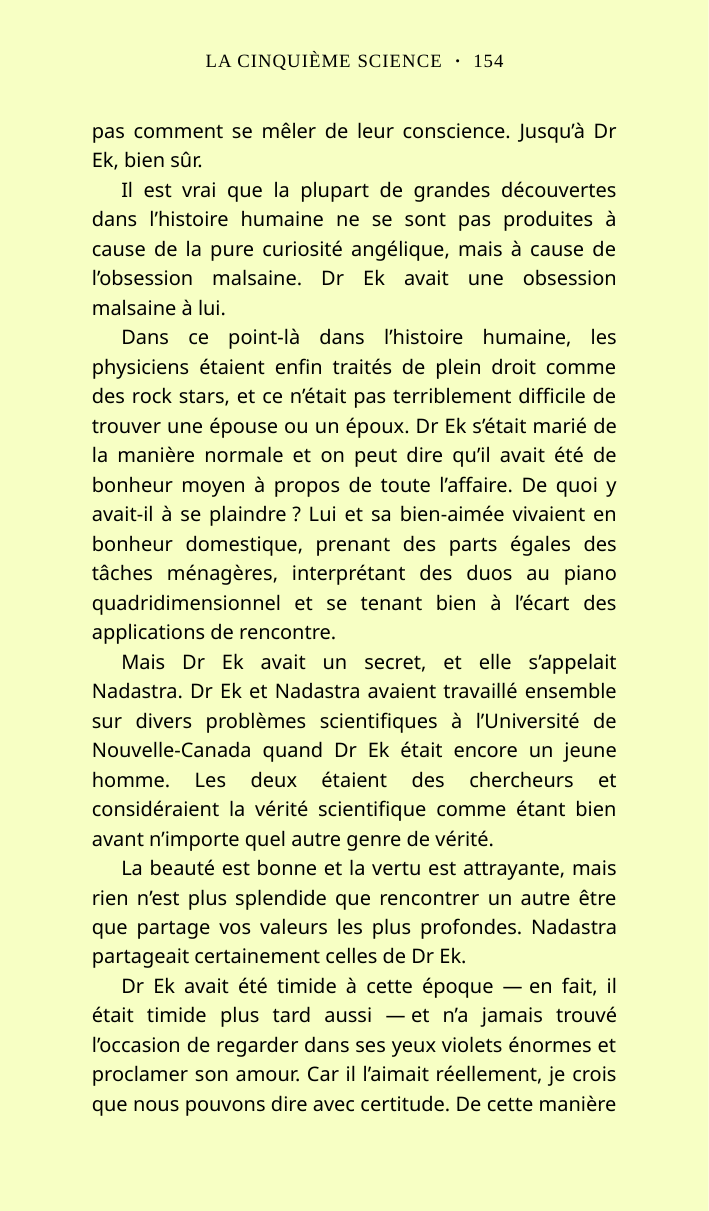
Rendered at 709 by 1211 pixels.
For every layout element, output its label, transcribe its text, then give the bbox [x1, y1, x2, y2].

text Mais Dr Ek avait un secret, et elle s’appelait Nadastra. Dr Ek et Nadastra avaient travaillé ensemble sur divers problèmes scientifiques à l’Université de Nouvelle-Canada quand Dr Ek était encore un jeune homme. Les deux étaient des chercheurs et considéraient la vérité scientifique comme étant bien avant n’importe quel autre genre de vérité. [92, 646, 617, 852]
text Dr Ek avait été timide à cette époque — en fait, il était timide plus tard aussi — et n’a jamais trouvé l’occasion de regarder dans ses yeux violets énormes et proclamer son amour. Car il l’aimait réellement, je crois que nous pouvons dire avec certitude. De cette manière [92, 970, 617, 1117]
text pas comment se mêler de leur conscience. Jusqu’à Dr Ek, bien sûr. [92, 115, 617, 174]
text Il est vrai que la plupart de grandes découvertes dans l’histoire humaine ne se sont pas produites à cause de la pure curiosité angélique, mais à cause de l’obsession malsaine. Dr Ek avait une obsession malsaine à lui. [92, 174, 617, 321]
text La beauté est bonne et la vertu est attrayante, mais rien n’est plus splendide que rencontrer un autre être que partage vos valeurs les plus profondes. Nadastra partageait certainement celles de Dr Ek. [92, 852, 617, 970]
text Dans ce point-là dans l’histoire humaine, les physiciens étaient enfin traités de plein droit comme des rock stars, et ce n’était pas terriblement difficile de trouver une épouse ou un époux. Dr Ek s’était marié de la manière normale et on peut dire qu’il avait été de bonheur moyen à propos de toute l’affaire. De quoi y avait-il à se plaindre ? Lui et sa bien-aimée vivaient en bonheur domestique, prenant des parts égales des tâches ménagères, interprétant des duos au piano quadridimensionnel et se tenant bien à l’écart des applications de rencontre. [92, 321, 617, 646]
